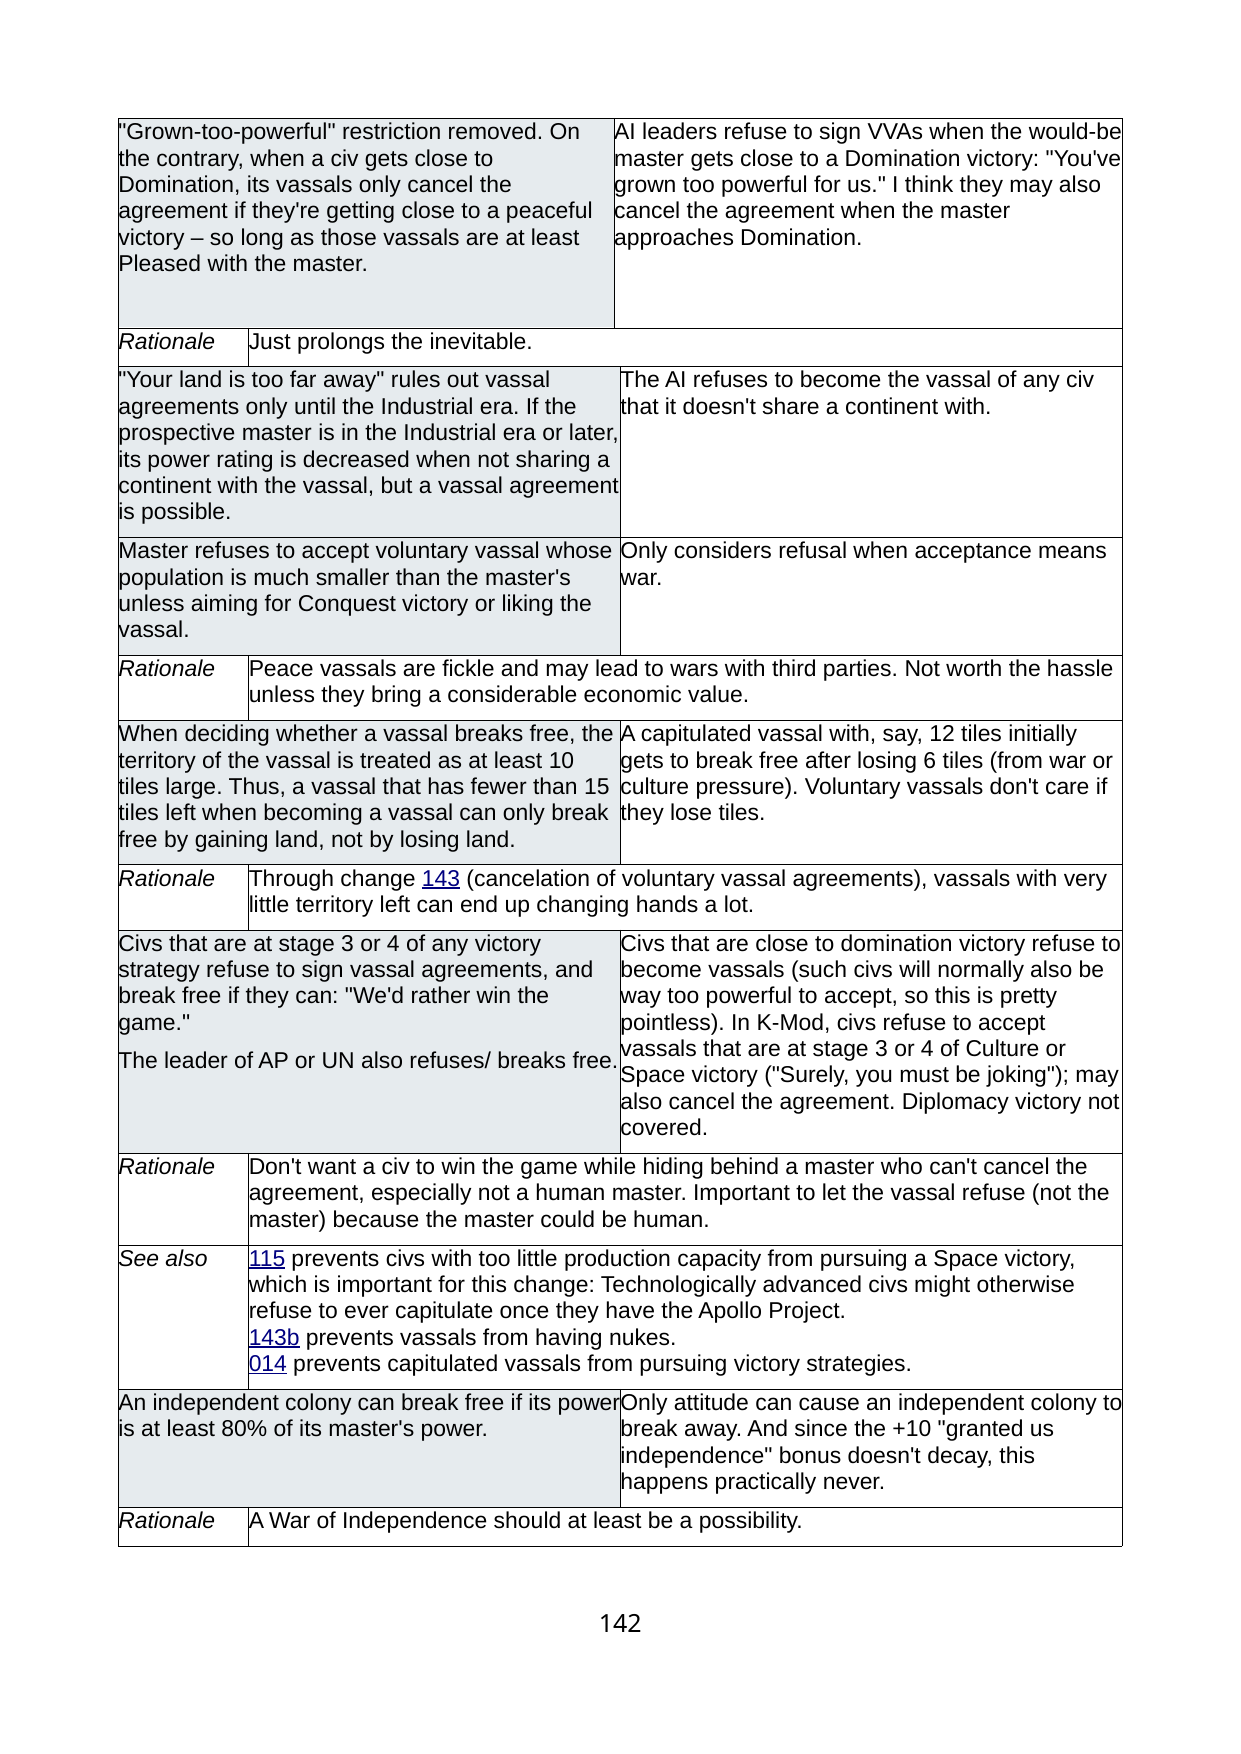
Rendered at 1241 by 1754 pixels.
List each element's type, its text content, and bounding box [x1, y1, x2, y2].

table_cell Rationale [119, 1508, 248, 1546]
table_cell AI leaders refuse to sign VVAs when the would-be master gets close to a Domination victory: "You've grown too powerful for us." I think they may also cancel the agreement when the master approaches Domination. [615, 119, 1122, 327]
table_cell A capitulated vassal with, say, 12 tiles initially gets to break free after losing 6 tiles (from war or culture pressure). Voluntary vassals don't care if they lose tiles. [621, 721, 1122, 864]
table_cell Rationale [119, 329, 248, 366]
table_cell Through change 143 (cancelation of voluntary vassal agreements), vassals with very little territory left can end up changing hands a lot. [249, 865, 1122, 929]
table_cell See also [119, 1246, 248, 1389]
table_cell "Grown-too-powerful" restriction removed. On the contrary, when a civ gets close to Domination, its vassals only cancel the agreement if they're getting close to a peaceful victory – so long as those vassals are at least Pleased with the master. [119, 119, 614, 327]
table_cell An independent colony can break free if its power is at least 80% of its master's power. [119, 1390, 620, 1507]
table_cell Only attitude can cause an independent colony to break away. And since the +10 "granted us independence" bonus doesn't decay, this happens practically never. [621, 1390, 1122, 1507]
table_cell Rationale [119, 1154, 248, 1244]
table_cell Rationale [119, 865, 248, 929]
table_cell When deciding whether a vassal breaks free, the territory of the vassal is treated as at least 10 tiles large. Thus, a vassal that has fewer than 15 tiles left when becoming a vassal can only break free by gaining land, not by losing land. [119, 721, 620, 864]
table_cell The AI refuses to become the vassal of any civ that it doesn't share a continent with. [621, 367, 1122, 537]
table_cell Don't want a civ to win the game while hiding behind a master who can't cancel the agreement, especially not a human master. Important to let the vassal refuse (not the master) because the master could be human. [249, 1154, 1122, 1244]
table_cell Peace vassals are fickle and may lead to wars with third parties. Not worth the hassle unless they bring a considerable economic value. [249, 656, 1122, 720]
table_cell Civs that are at stage 3 or 4 of any victory strategy refuse to sign vassal agreements, and break free if they can: "We'd rather win the game." The leader of AP or UN also refuses/ breaks free. [119, 931, 620, 1153]
table_cell 115 prevents civs with too little production capacity from pursuing a Space victory, which is important for this change: Technologically advanced civs might otherwise refuse to ever capitulate once they have the Apollo Project. 143b prevents vassals from having nukes. 014 prevents capitulated vassals from pursuing victory strategies. [249, 1246, 1122, 1389]
table_cell "Your land is too far away" rules out vassal agreements only until the Industrial era. If the prospective master is in the Industrial era or later, its power rating is decreased when not sharing a continent with the vassal, but a vassal agreement is possible. [119, 367, 620, 537]
table_cell Civs that are close to domination victory refuse to become vassals (such civs will normally also be way too powerful to accept, so this is pretty pointless). In K-Mod, civs refuse to accept vassals that are at stage 3 or 4 of Culture or Space victory ("Surely, you must be joking"); may also cancel the agreement. Diplomacy victory not covered. [621, 931, 1122, 1153]
table_cell Master refuses to accept voluntary vassal whose population is much smaller than the master's unless aiming for Conquest victory or liking the vassal. [119, 538, 620, 655]
table_cell A War of Independence should at least be a possibility. [249, 1508, 1122, 1546]
table_cell Rationale [119, 656, 248, 720]
table_cell Just prolongs the inevitable. [249, 329, 1122, 366]
table_cell Only considers refusal when acceptance means war. [621, 538, 1122, 655]
